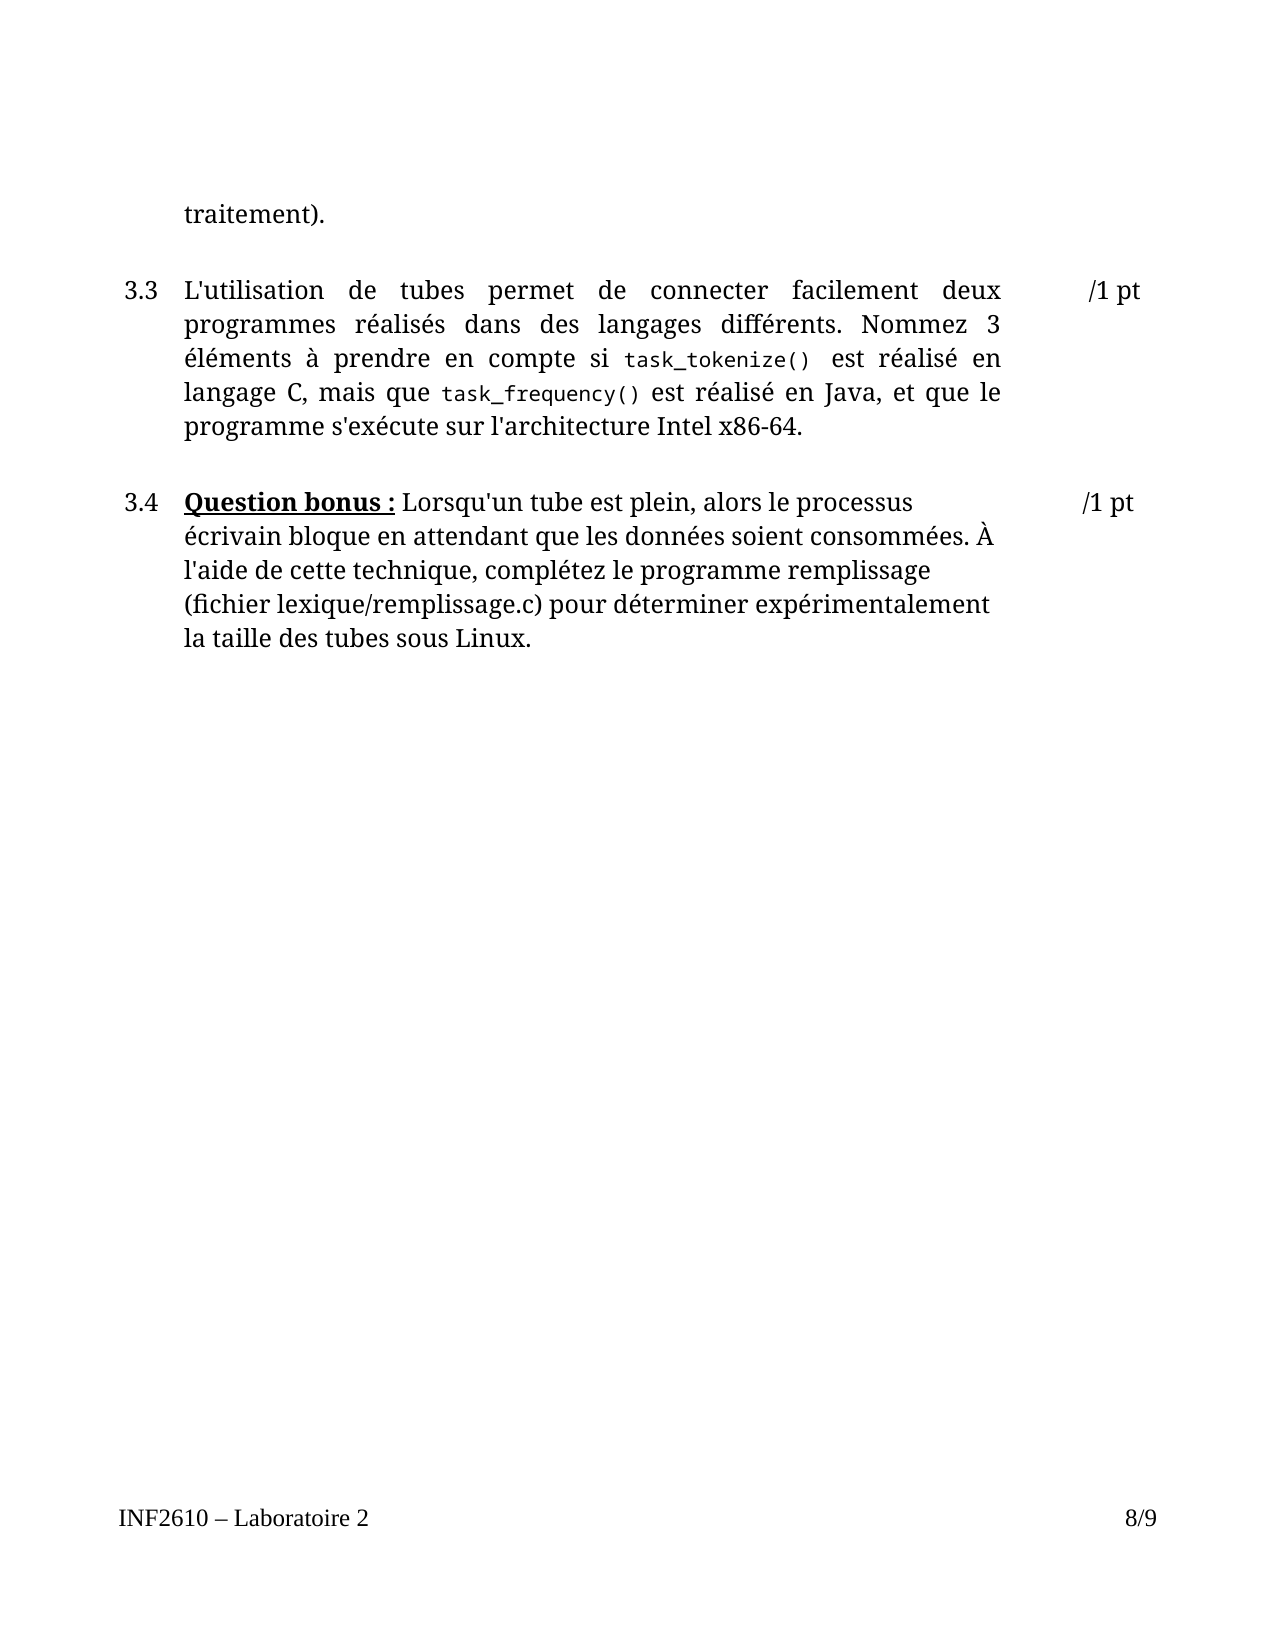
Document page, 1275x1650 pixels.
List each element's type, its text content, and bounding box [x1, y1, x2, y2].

table_cell traitement). [118, 176, 1007, 252]
table_cell /1 pt [1076, 464, 1157, 675]
table_cell L'utilisation de tubes permet de connecter facilement deux programmes réalisés dans des langages différents. Nommez 3 éléments à prendre en compte si task_tokenize() est réalisé en langage C, mais que task_frequency() est réalisé en Java, et que le programme s'exécute sur l'architecture Intel x86-64. [118, 252, 1007, 464]
table_cell [1076, 176, 1157, 252]
table_cell [1007, 176, 1076, 252]
table_cell [1007, 252, 1076, 464]
table_cell [1007, 464, 1076, 675]
table_cell /1 pt [1076, 252, 1157, 464]
table_cell Question bonus : Lorsqu'un tube est plein, alors le processus écrivain bloque en attendant que les données soient consommées. À l'aide de cette technique, complétez le programme remplissage (fichier lexique/remplissage.c) pour déterminer expérimentalement la taille des tubes sous Linux. [118, 464, 1007, 675]
